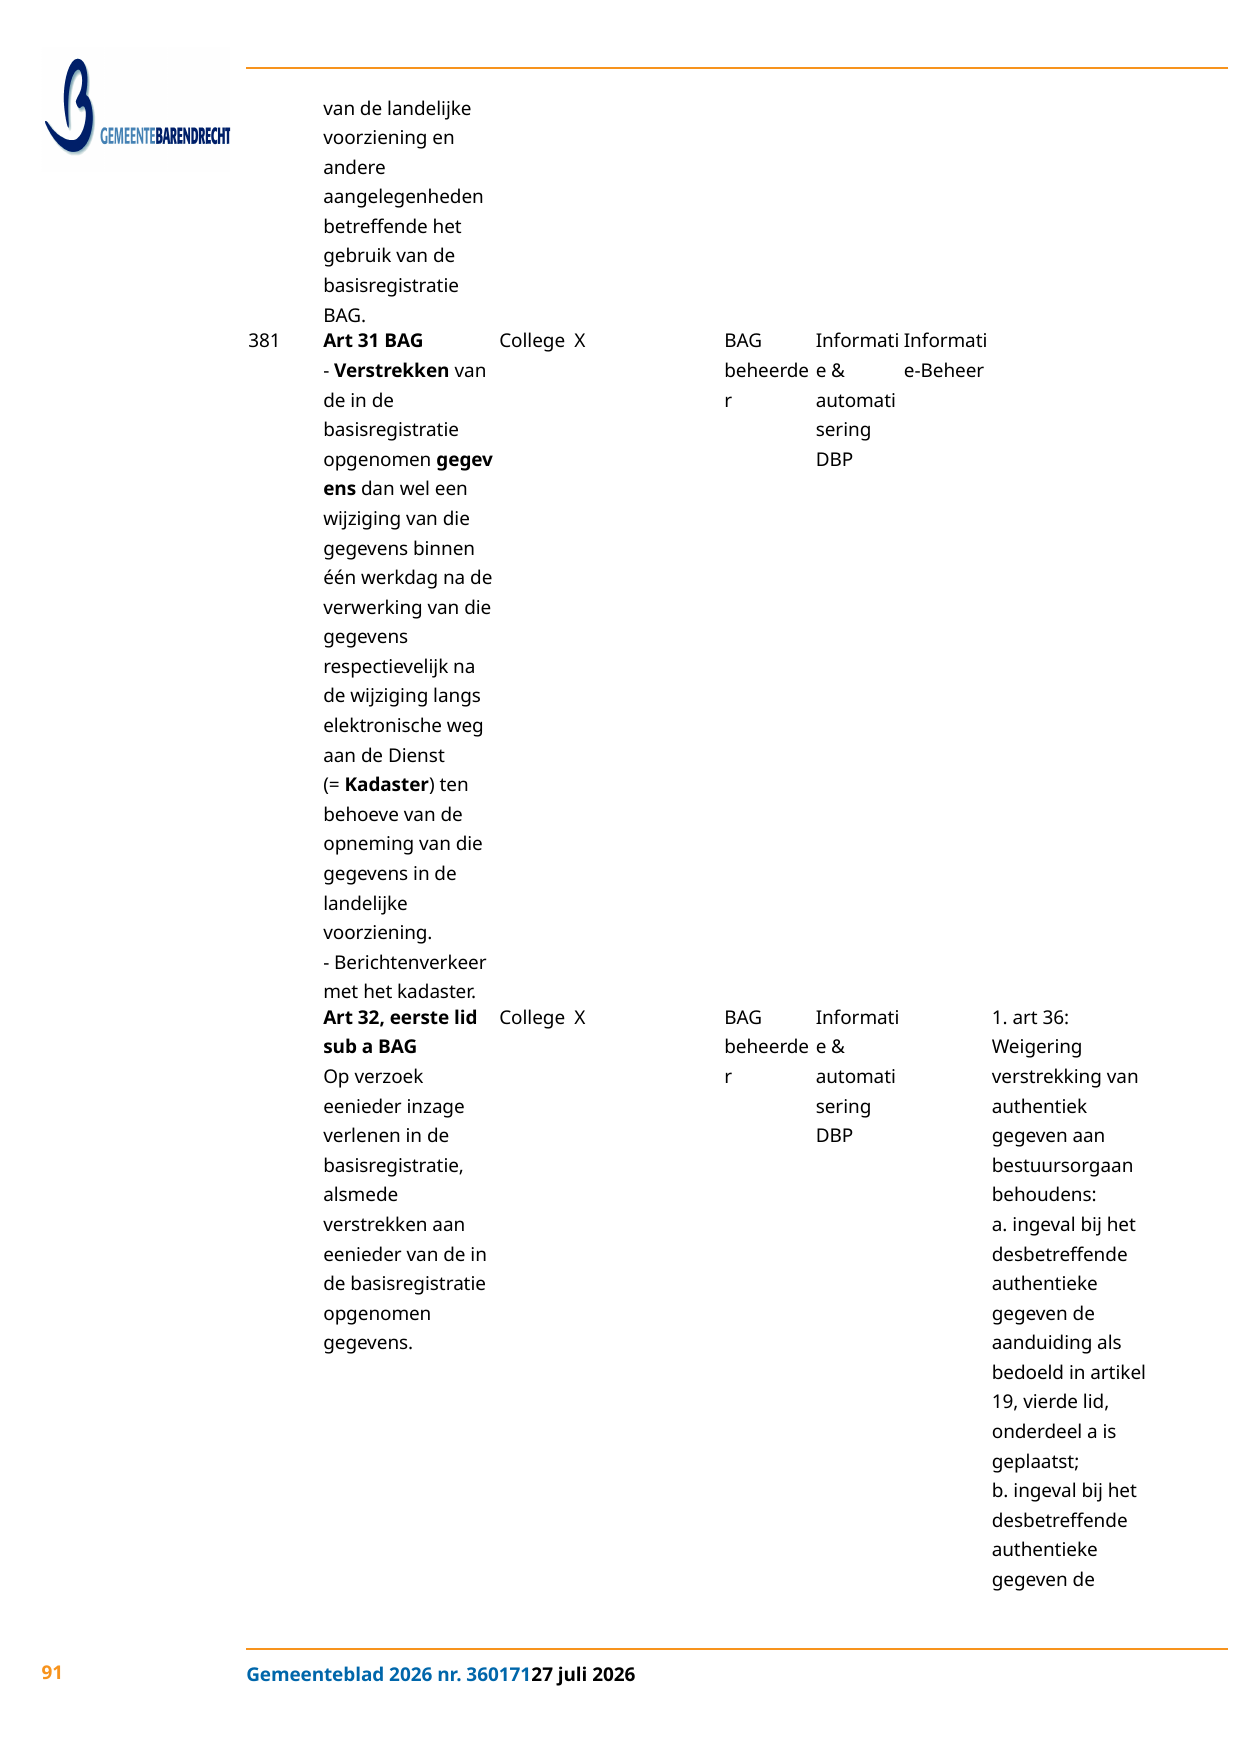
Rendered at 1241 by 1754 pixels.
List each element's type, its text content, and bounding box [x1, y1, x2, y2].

table_cell BAG beheerder [724, 1004, 816, 1592]
table_cell [904, 1004, 992, 1592]
table_cell 381 [248, 328, 323, 1004]
table_cell [574, 95, 649, 328]
table_cell Art 32, eerste lid sub a BAG Op verzoek eenieder inzage verlenen in de basisregistratie, alsmede verstrekken aan eenieder van de in de basisregistratie opgenomen gegevens. [323, 1004, 499, 1592]
table_cell [649, 1004, 724, 1592]
table_cell [649, 328, 724, 1004]
table_cell van de landelijke voorziening en andere aangelegenheden betreffende het gebruik van de basisregistratie BAG. [323, 95, 499, 328]
table_cell College [499, 328, 574, 1004]
table_cell X [574, 328, 649, 1004]
table_cell [724, 95, 816, 328]
table_cell Informatie & automatisering DBP [816, 328, 904, 1004]
table_cell [992, 95, 1152, 328]
table_cell Informatie-Beheer [904, 328, 992, 1004]
picture [41, 47, 231, 172]
table_cell [904, 95, 992, 328]
table_cell 1. art 36: Weigering verstrekking van authentiek gegeven aan bestuursorgaan behoudens: a. ingeval bij het desbetreffende authentieke gegeven de aanduiding als bedoeld in artikel 19, vierde lid, onderdeel a is geplaatst; b. ingeval bij het desbetreffende authentieke gegeven de [992, 1004, 1152, 1592]
table_cell [649, 95, 724, 328]
table_cell [499, 95, 574, 328]
table_cell [992, 328, 1152, 1004]
table_cell [248, 1004, 323, 1592]
table_cell BAG beheerder [724, 328, 816, 1004]
table_cell Art 31 BAG - Verstrekken van de in de basisregistratie opgenomen gegevens dan wel een wijziging van die gegevens binnen één werkdag na de verwerking van die gegevens respectievelijk na de wijziging langs elektronische weg aan de Dienst (= Kadaster) ten behoeve van de opneming van die gegevens in de landelijke voorziening. - Berichtenverkeer met het kadaster. [323, 328, 499, 1004]
table_cell [816, 95, 904, 328]
table_cell Informatie & automatisering DBP [816, 1004, 904, 1592]
table_cell X [574, 1004, 649, 1592]
table_cell College [499, 1004, 574, 1592]
table_cell [248, 95, 323, 328]
